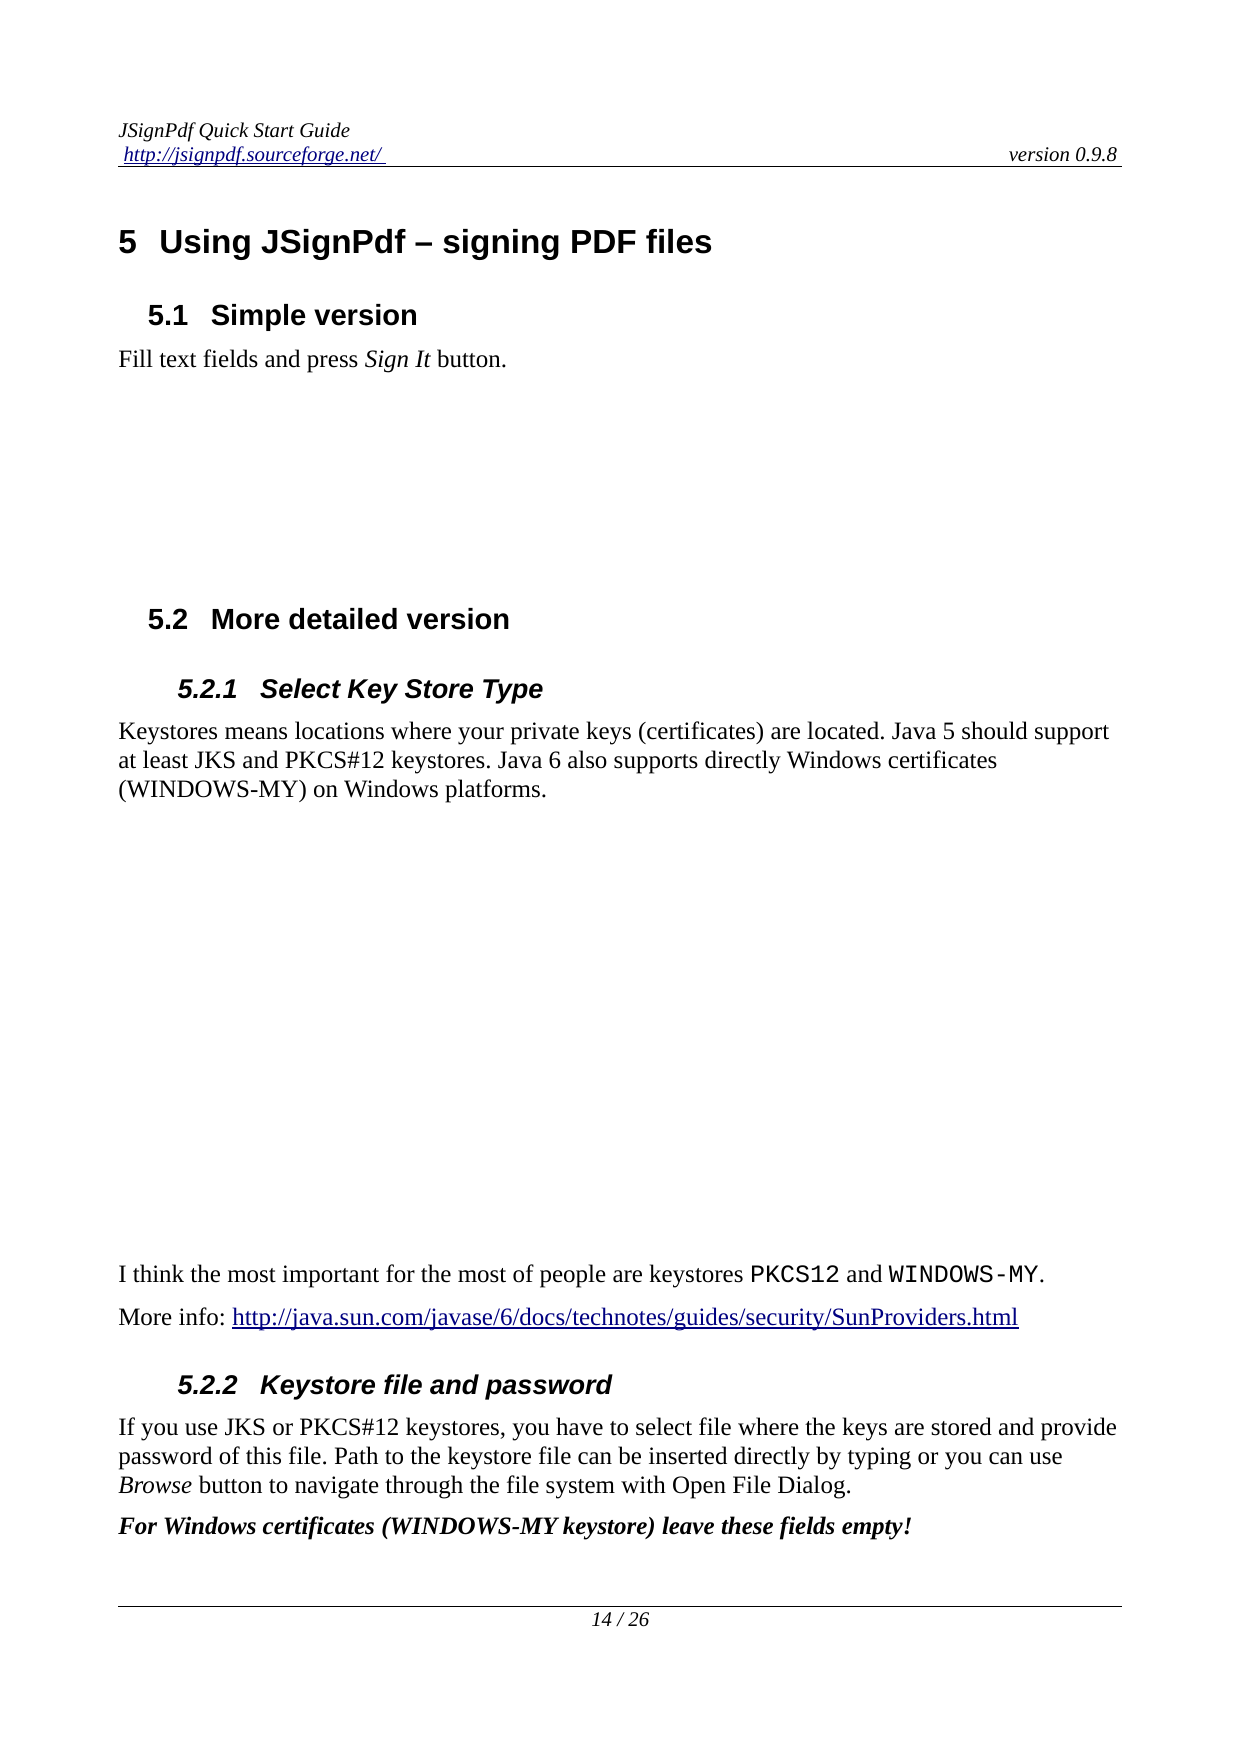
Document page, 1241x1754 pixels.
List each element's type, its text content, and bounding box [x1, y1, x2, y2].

subtitle Using JSignPdf – signing PDF files [118, 222, 1122, 260]
text More info: http://java.sun.com/javase/6/docs/technotes/guides/security/SunProviders.html [118, 1302, 1122, 1331]
text I think the most important for the most of people are keystores PKCS12 and WINDOWS-MY. [118, 815, 1122, 1290]
subtitle Keystore file and password [177, 1369, 1122, 1400]
subtitle More detailed version [148, 410, 1116, 635]
subtitle Simple version [148, 298, 1116, 331]
text Fill text fields and press Sign It button. [118, 344, 1122, 372]
subtitle Select Key Store Type [177, 673, 1122, 704]
text If you use JKS or PKCS#12 keystores, you have to select file where the keys are stored and provide password of this file. Path to the keystore file can be inserted directly by typing or you can use Browse button to navigate through the file system with Open File Dialog. [118, 1412, 1122, 1499]
text Keystores means locations where your private keys (certificates) are located. Java 5 should support at least JKS and PKCS#12 keystores. Java 6 also supports directly Windows certificates (WINDOWS-MY) on Windows platforms. [118, 716, 1122, 803]
text For Windows certificates (WINDOWS-MY keystore) leave these fields empty! [118, 1511, 1122, 1540]
